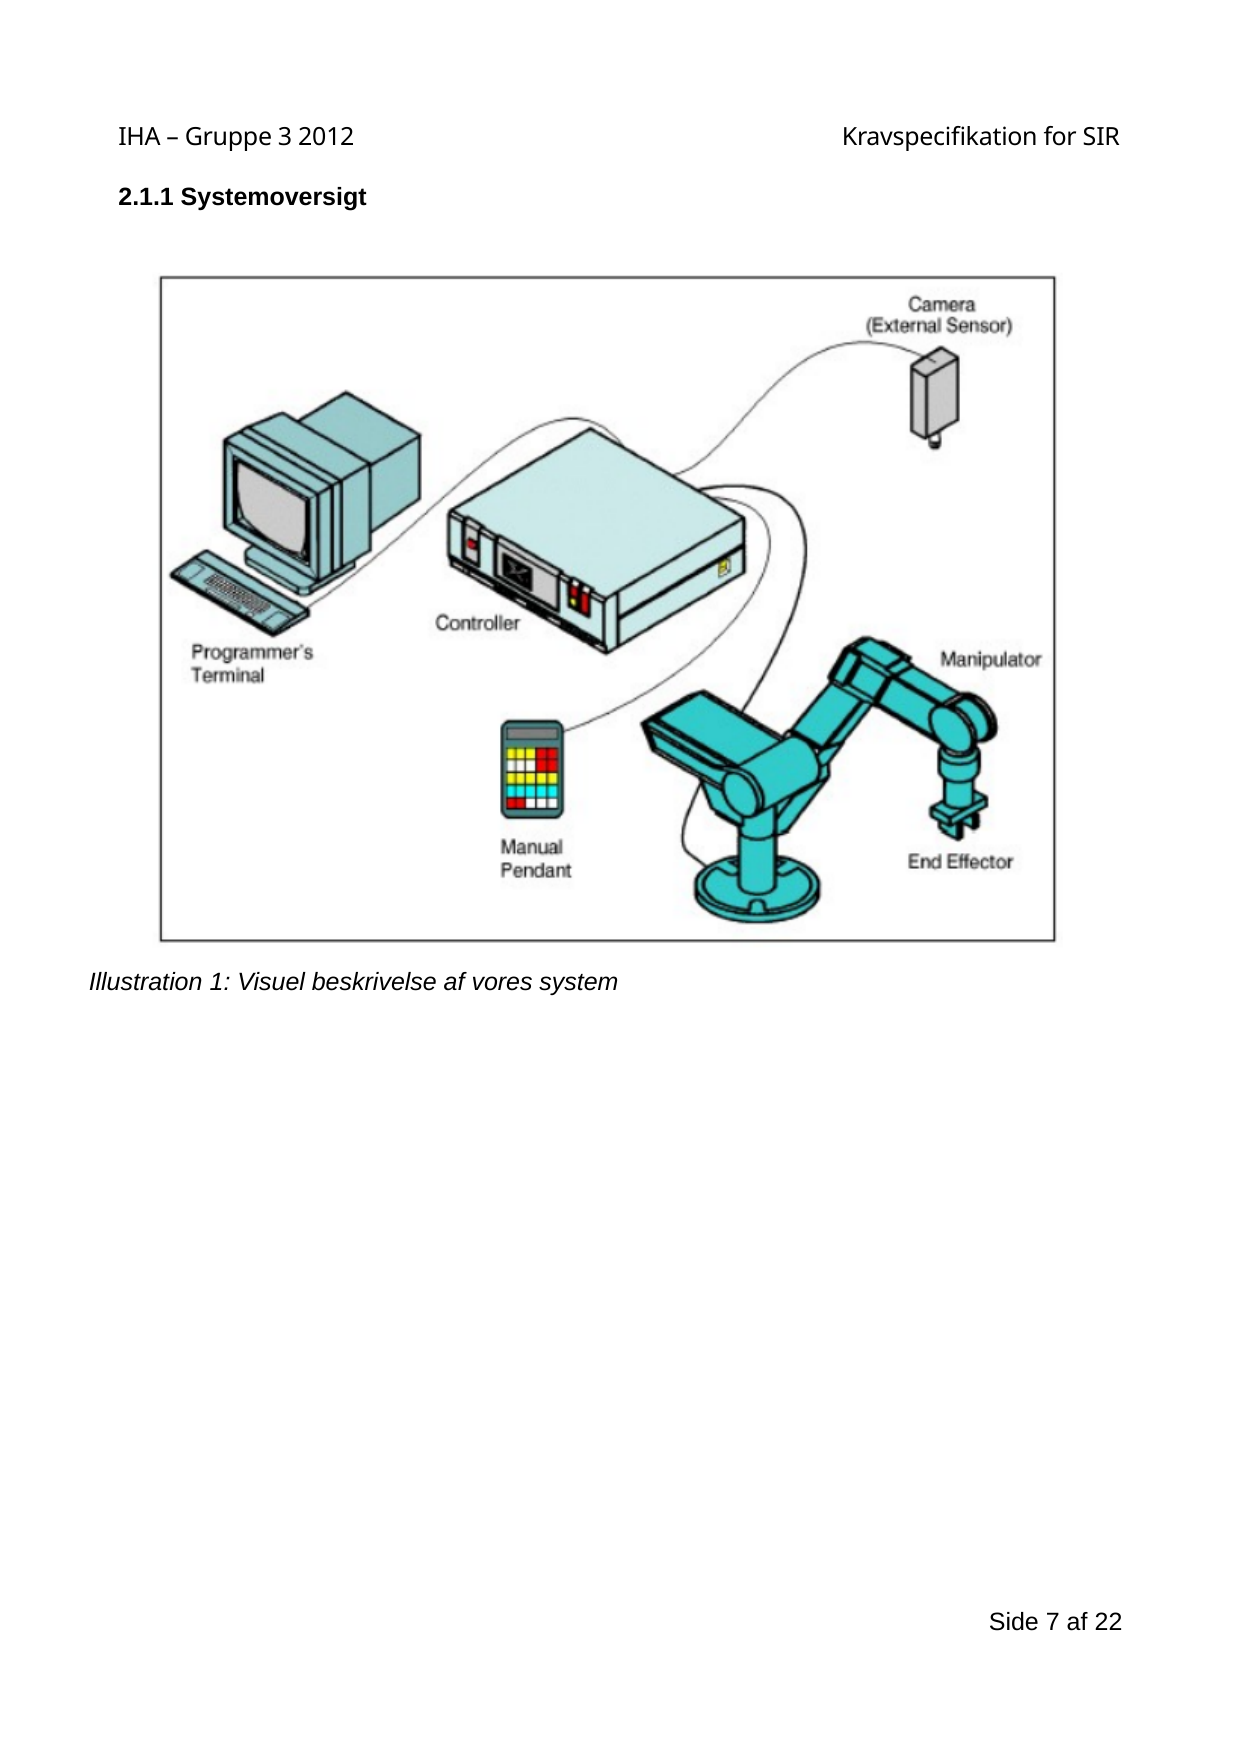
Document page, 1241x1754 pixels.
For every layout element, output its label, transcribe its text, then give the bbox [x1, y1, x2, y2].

subtitle 2.1.1 Systemoversigt [118, 182, 1122, 210]
picture [88, 250, 1093, 967]
text Illustration 1: Visuel beskrivelse af vores system [88, 967, 1092, 996]
